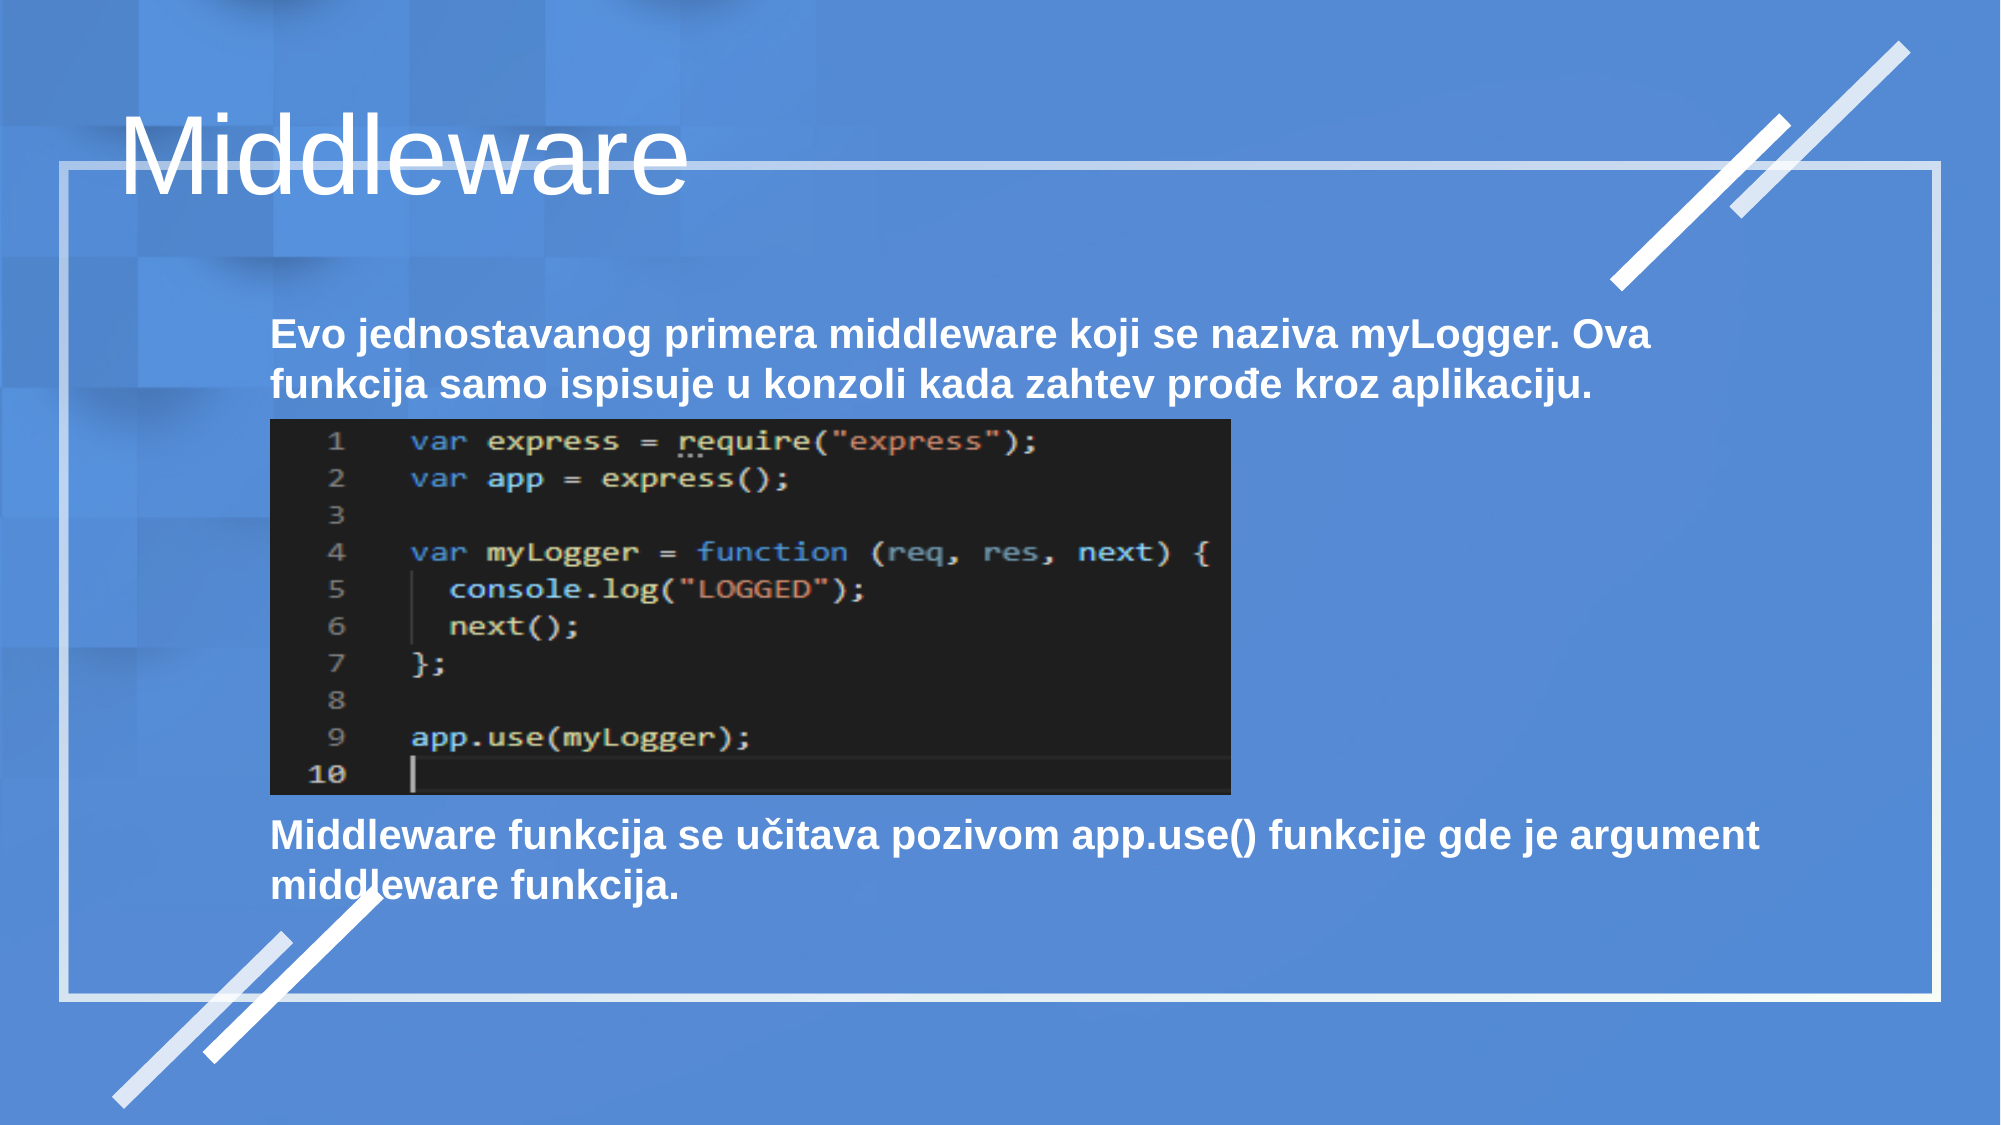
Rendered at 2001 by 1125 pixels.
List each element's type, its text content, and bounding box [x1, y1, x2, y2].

text_box [59, 40, 1941, 1109]
text_box Middleware [102, 74, 1175, 225]
picture [0, 0, 2001, 1125]
text_box Evo jednostavanog primera middleware koji se naziva myLogger. Ova funkcija samo ispisuje u konzoli kada zahtev prođe kroz aplikaciju. Middleware funkcija se učitava pozivom app.use() funkcije gde je argument middleware funkcija. [255, 299, 1786, 916]
